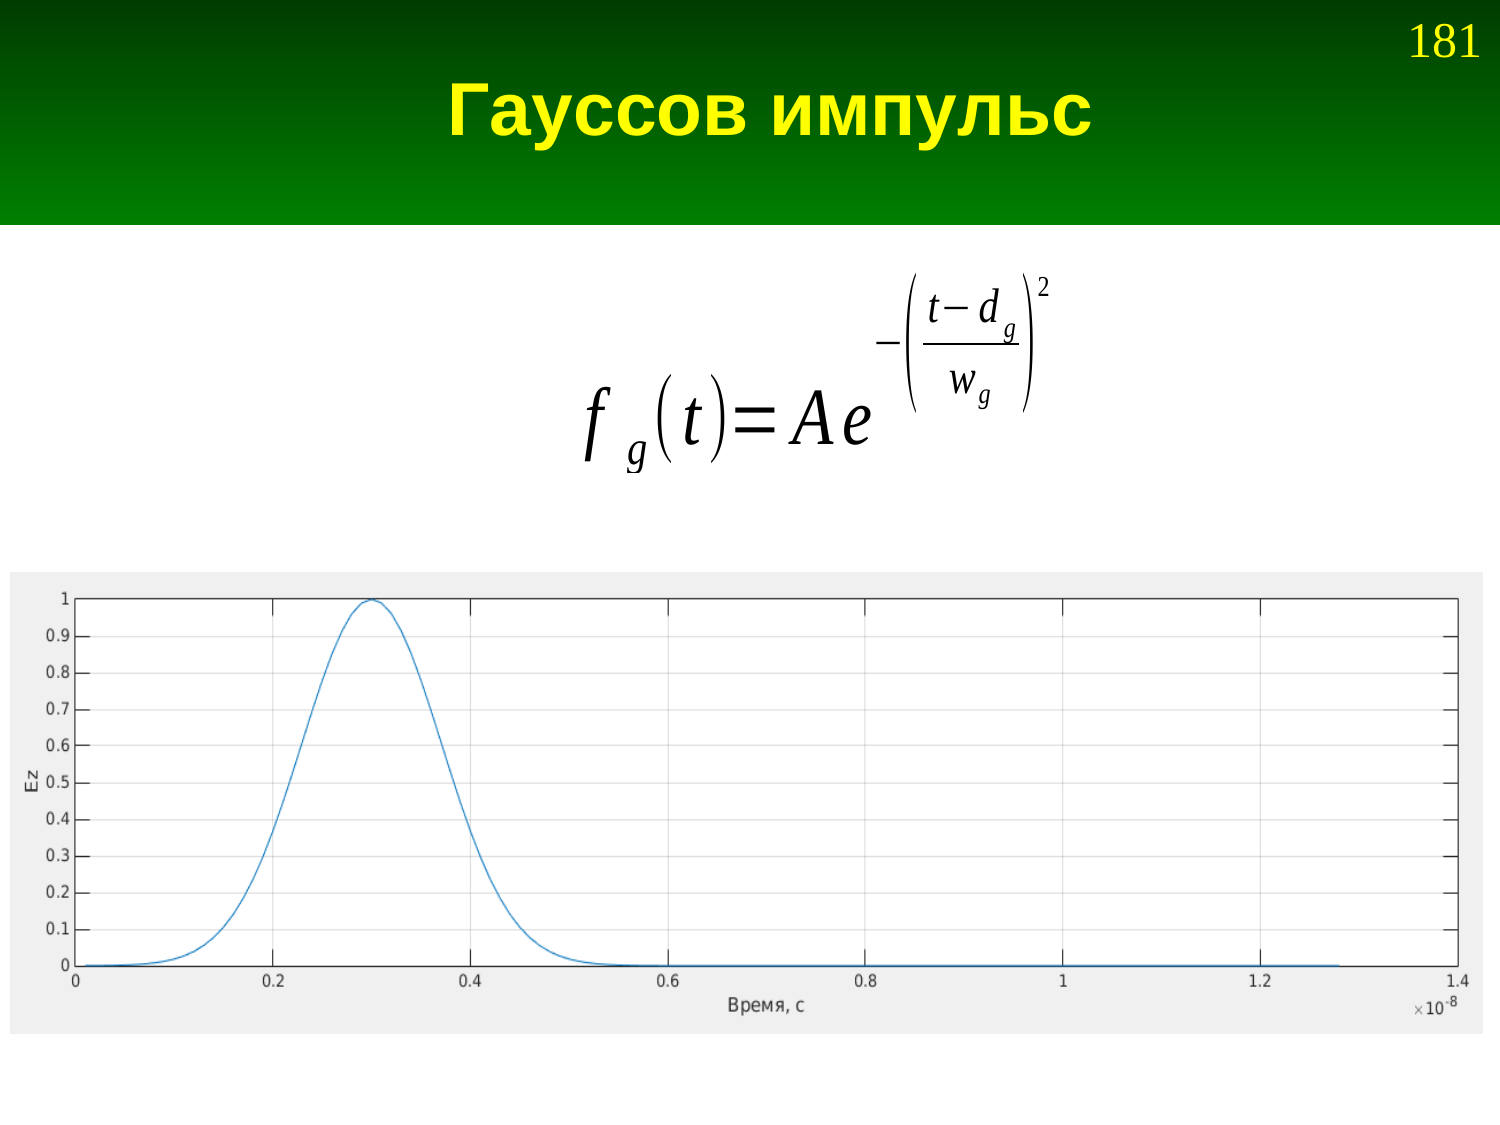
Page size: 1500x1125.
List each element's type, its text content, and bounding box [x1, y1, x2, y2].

title Гауссов импульс [100, 7, 1441, 204]
chart [555, 271, 1067, 473]
picture [10, 572, 1483, 1034]
